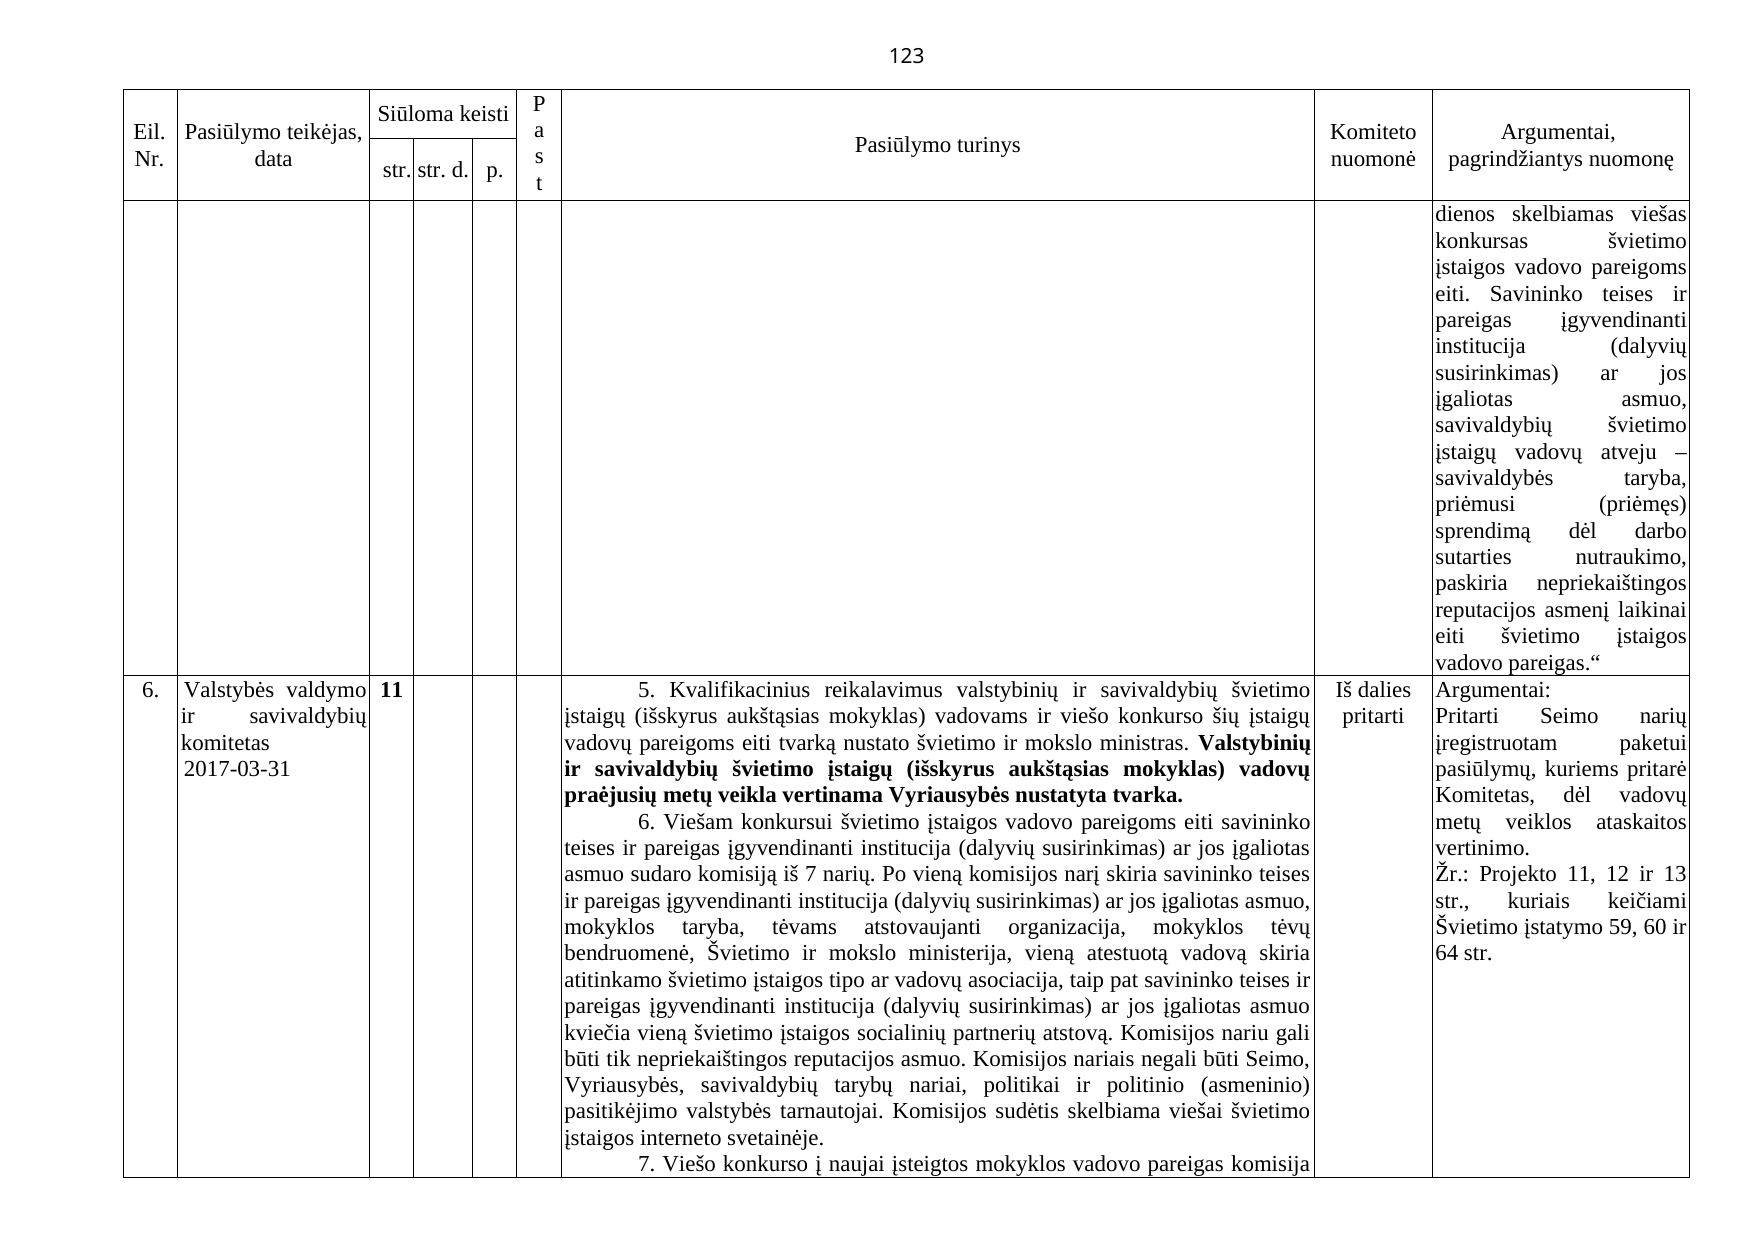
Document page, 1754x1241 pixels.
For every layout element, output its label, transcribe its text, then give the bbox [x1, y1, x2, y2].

table_cell 6. [124, 676, 177, 1177]
table_cell [124, 201, 177, 675]
table_cell Iš dalies pritarti [1315, 676, 1432, 1177]
table_header Pasiūlymo turinys [562, 90, 1314, 199]
table_cell [562, 201, 1314, 675]
table_header Pasiūlymo teikėjas, data [178, 90, 369, 199]
table_cell [473, 676, 516, 1177]
table_header Argumentai, pagrindžiantys nuomonę [1433, 90, 1689, 199]
table_cell 5. Kvalifikacinius reikalavimus valstybinių ir savivaldybių švietimo įstaigų (išskyrus aukštąsias mokyklas) vadovams ir viešo konkurso šių įstaigų vadovų pareigoms eiti tvarką nustato švietimo ir mokslo ministras. Valstybinių ir savivaldybių švietimo įstaigų (išskyrus aukštąsias mokyklas) vadovų praėjusių metų veikla vertinama Vyriausybės nustatyta tvarka. 6. Viešam konkursui švietimo įstaigos vadovo pareigoms eiti savininko teises ir pareigas įgyvendinanti institucija (dalyvių susirinkimas) ar jos įgaliotas asmuo sudaro komisiją iš 7 narių. Po vieną komisijos narį skiria savininko teises ir pareigas įgyvendinanti institucija (dalyvių susirinkimas) ar jos įgaliotas asmuo, mokyklos taryba, tėvams atstovaujanti organizacija, mokyklos tėvų bendruomenė, Švietimo ir mokslo ministerija, vieną atestuotą vadovą skiria atitinkamo švietimo įstaigos tipo ar vadovų asociacija, taip pat savininko teises ir pareigas įgyvendinanti institucija (dalyvių susirinkimas) ar jos įgaliotas asmuo kviečia vieną švietimo įstaigos socialinių partnerių atstovą. Komisijos nariu gali būti tik nepriekaištingos reputacijos asmuo. Komisijos nariais negali būti Seimo, Vyriausybės, savivaldybių tarybų nariai, politikai ir politinio (asmeninio) pasitikėjimo valstybės tarnautojai. Komisijos sudėtis skelbiama viešai švietimo įstaigos interneto svetainėje. 7. Viešo konkurso į naujai įsteigtos mokyklos vadovo pareigas komisija [562, 676, 1314, 1177]
table_cell [517, 201, 561, 675]
table_cell [1315, 201, 1432, 675]
table_header Pastabos [517, 90, 561, 199]
table_cell str. d. [414, 139, 472, 199]
table_cell dienos skelbiamas viešas konkursas švietimo įstaigos vadovo pareigoms eiti. Savininko teises ir pareigas įgyvendinanti institucija (dalyvių susirinkimas) ar jos įgaliotas asmuo, savivaldybių švietimo įstaigų vadovų atveju – savivaldybės taryba, priėmusi (priėmęs) sprendimą dėl darbo sutarties nutraukimo, paskiria nepriekaištingos reputacijos asmenį laikinai eiti švietimo įstaigos vadovo pareigas.“ [1433, 201, 1689, 675]
table_cell str. [370, 139, 413, 199]
table_cell [473, 201, 516, 675]
table_header Siūloma keisti [370, 90, 516, 138]
table_cell p. [473, 139, 516, 199]
table_header Komiteto nuomonė [1315, 90, 1432, 199]
table_cell 11 [370, 676, 413, 1177]
table_cell [178, 201, 369, 675]
table_header Eil. Nr. [124, 90, 177, 199]
table_cell [414, 201, 472, 675]
table_cell Valstybės valdymo ir savivaldybių komitetas 2017-03-31 [178, 676, 369, 1177]
table_cell [370, 201, 413, 675]
table_cell [414, 676, 472, 1177]
table_cell Argumentai: Pritarti Seimo narių įregistruotam paketui pasiūlymų, kuriems pritarė Komitetas, dėl vadovų metų veiklos ataskaitos vertinimo. Žr.: Projekto 11, 12 ir 13 str., kuriais keičiami Švietimo įstatymo 59, 60 ir 64 str. [1433, 676, 1689, 1177]
table_cell [517, 676, 561, 1177]
